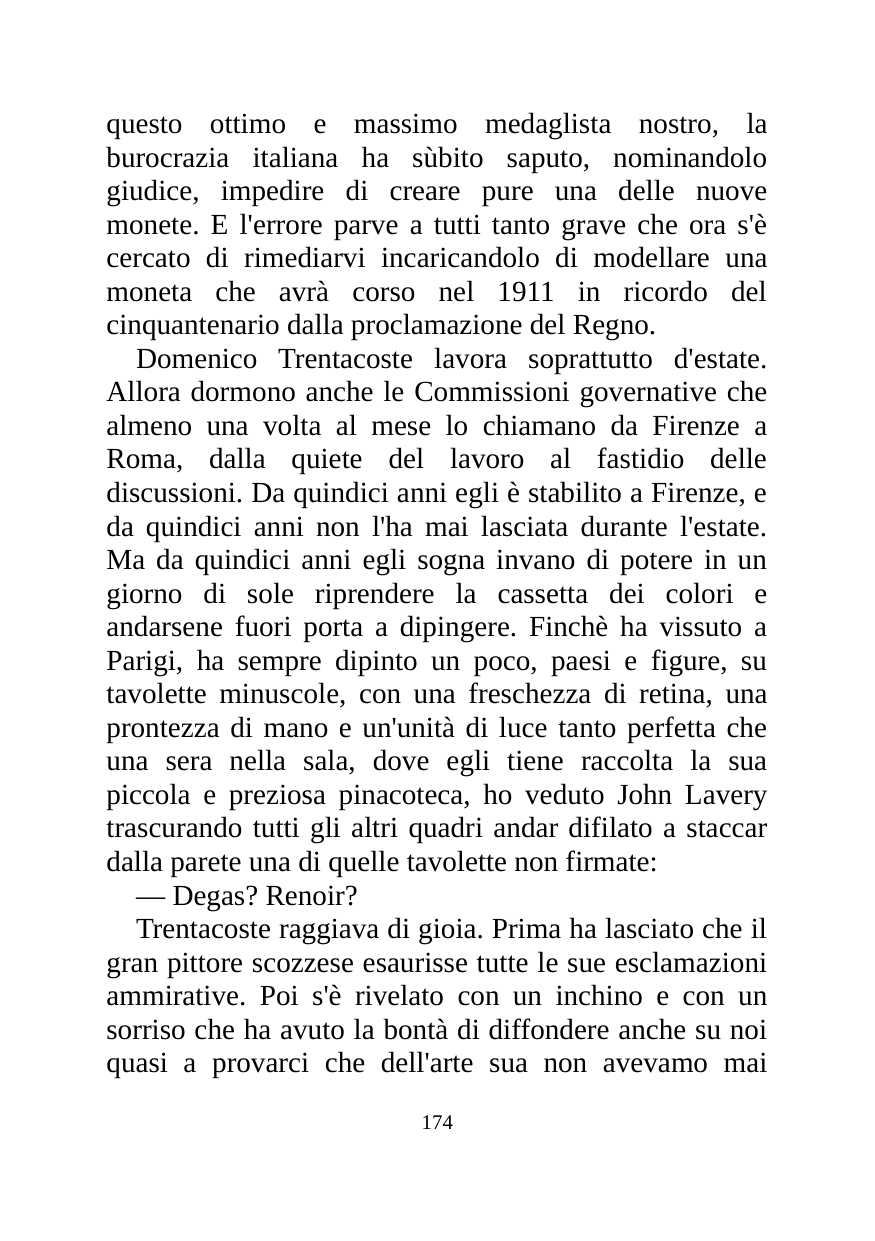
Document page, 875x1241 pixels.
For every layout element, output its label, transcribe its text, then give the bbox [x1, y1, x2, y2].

text Domenico Trentacoste lavora soprattutto d'estate. Allora dormono anche le Commissioni governative che almeno una volta al mese lo chiamano da Firenze a Roma, dalla quiete del lavoro al fastidio delle discussioni. Da quindici anni egli è stabilito a Firenze, e da quindici anni non l'ha mai lasciata durante l'estate. Ma da quindici anni egli sogna invano di potere in un giorno di sole riprendere la cassetta dei colori e andarsene fuori porta a dipingere. Finchè ha vissuto a Parigi, ha sempre dipinto un poco, paesi e figure, su tavolette minuscole, con una freschezza di retina, una prontezza di mano e un'unità di luce tanto perfetta che una sera nella sala, dove egli tiene raccolta la sua piccola e preziosa pinacoteca, ho veduto John Lavery trascurando tutti gli altri quadri andar difilato a staccar dalla parete una di quelle tavolette non firmate: [106, 341, 768, 878]
text questo ottimo e massimo medaglista nostro, la burocrazia italiana ha sùbito saputo, nominandolo giudice, impedire di creare pure una delle nuove monete. E l'errore parve a tutti tanto grave che ora s'è cercato di rimediarvi incaricandolo di modellare una moneta che avrà corso nel 1911 in ricordo del cinquantenario dalla proclamazione del Regno. [106, 106, 768, 341]
text Trentacoste raggiava di gioia. Prima ha lasciato che il gran pittore scozzese esaurisse tutte le sue esclamazioni ammirative. Poi s'è rivelato con un inchino e con un sorriso che ha avuto la bontà di diffondere anche su noi quasi a provarci che dell'arte sua non avevamo mai [106, 911, 768, 1079]
text — Degas? Renoir? [106, 878, 768, 911]
